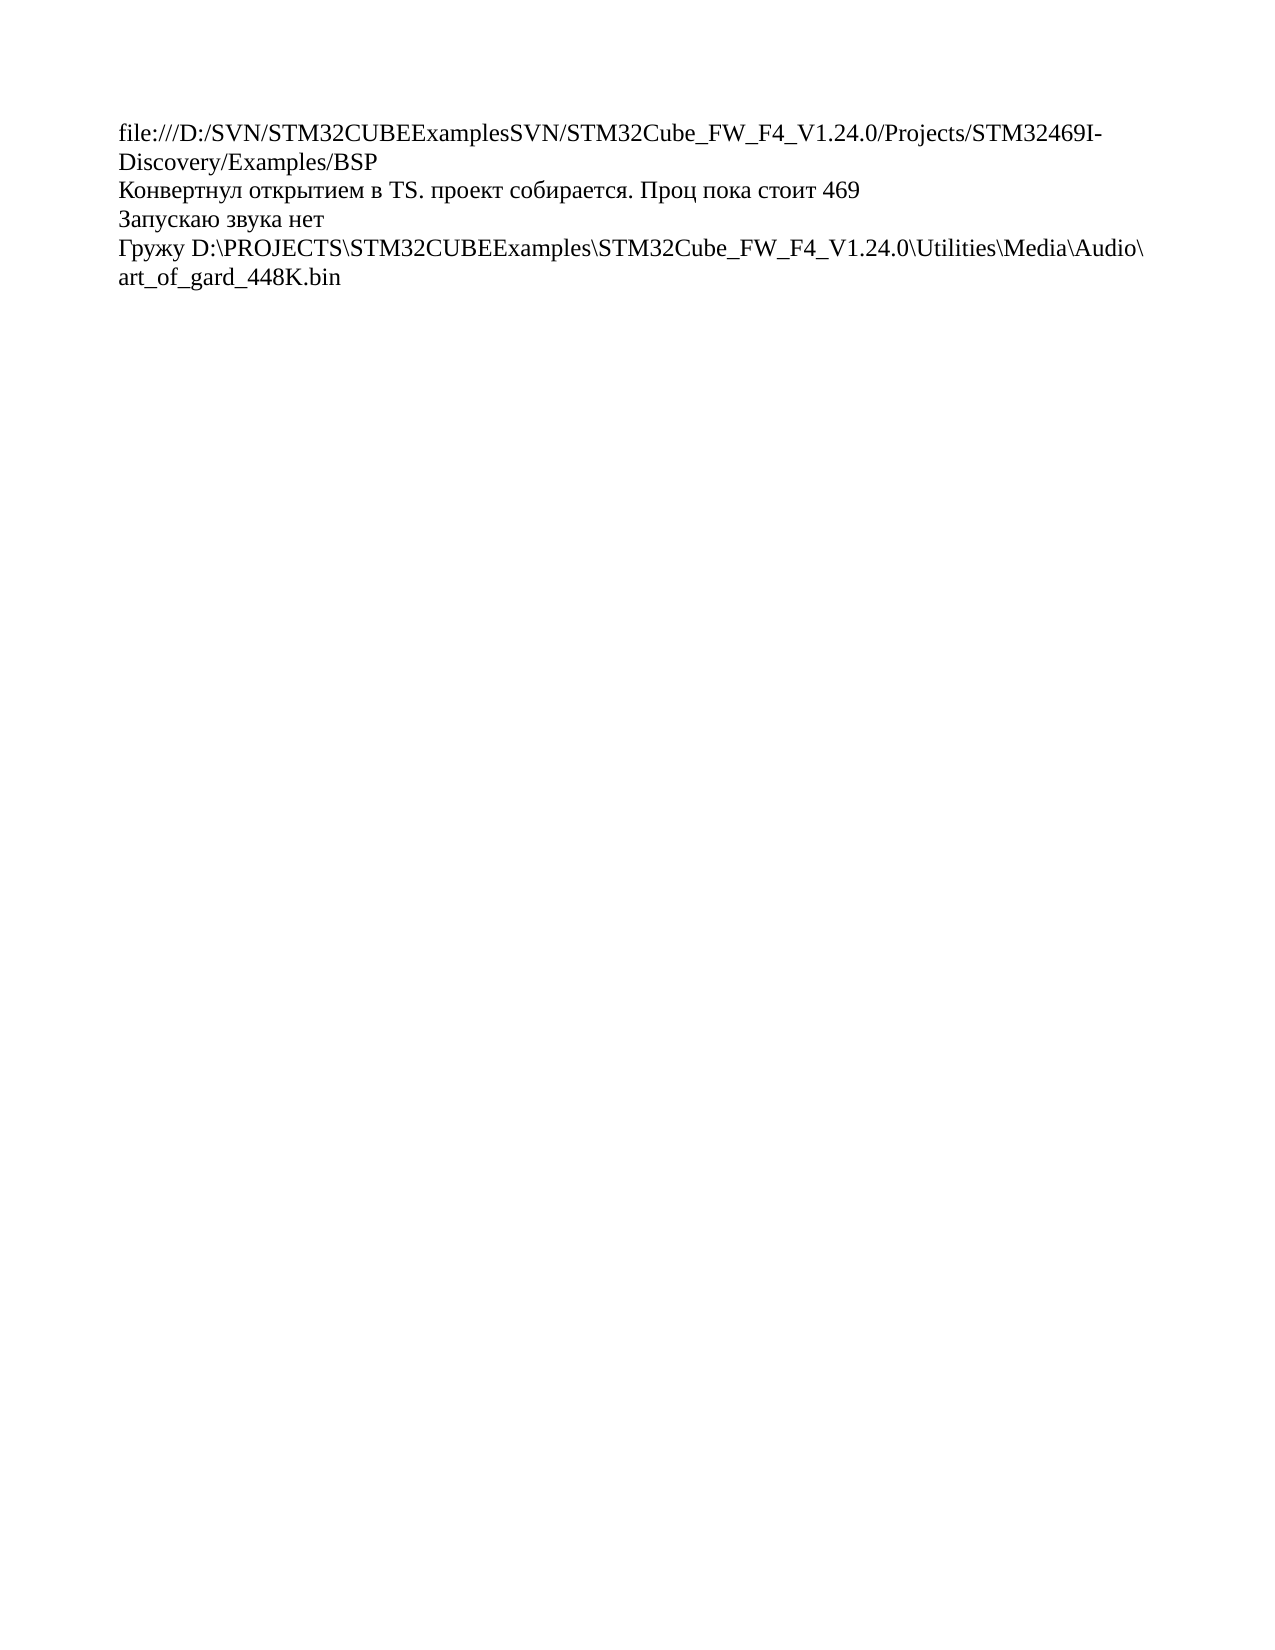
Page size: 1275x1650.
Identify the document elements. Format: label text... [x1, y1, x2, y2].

text Гружу D:\PROJECTS\STM32CUBEExamples\STM32Cube_FW_F4_V1.24.0\Utilities\Media\Audio\art_of_gard_448K.bin [118, 233, 1157, 291]
text file:///D:/SVN/STM32CUBEExamplesSVN/STM32Cube_FW_F4_V1.24.0/Projects/STM32469I-Discovery/Examples/BSP [118, 118, 1157, 176]
text Конвертнул открытием в TS. проект собирается. Проц пока стоит 469 [118, 176, 1157, 204]
text Запускаю звука нет [118, 204, 1157, 233]
